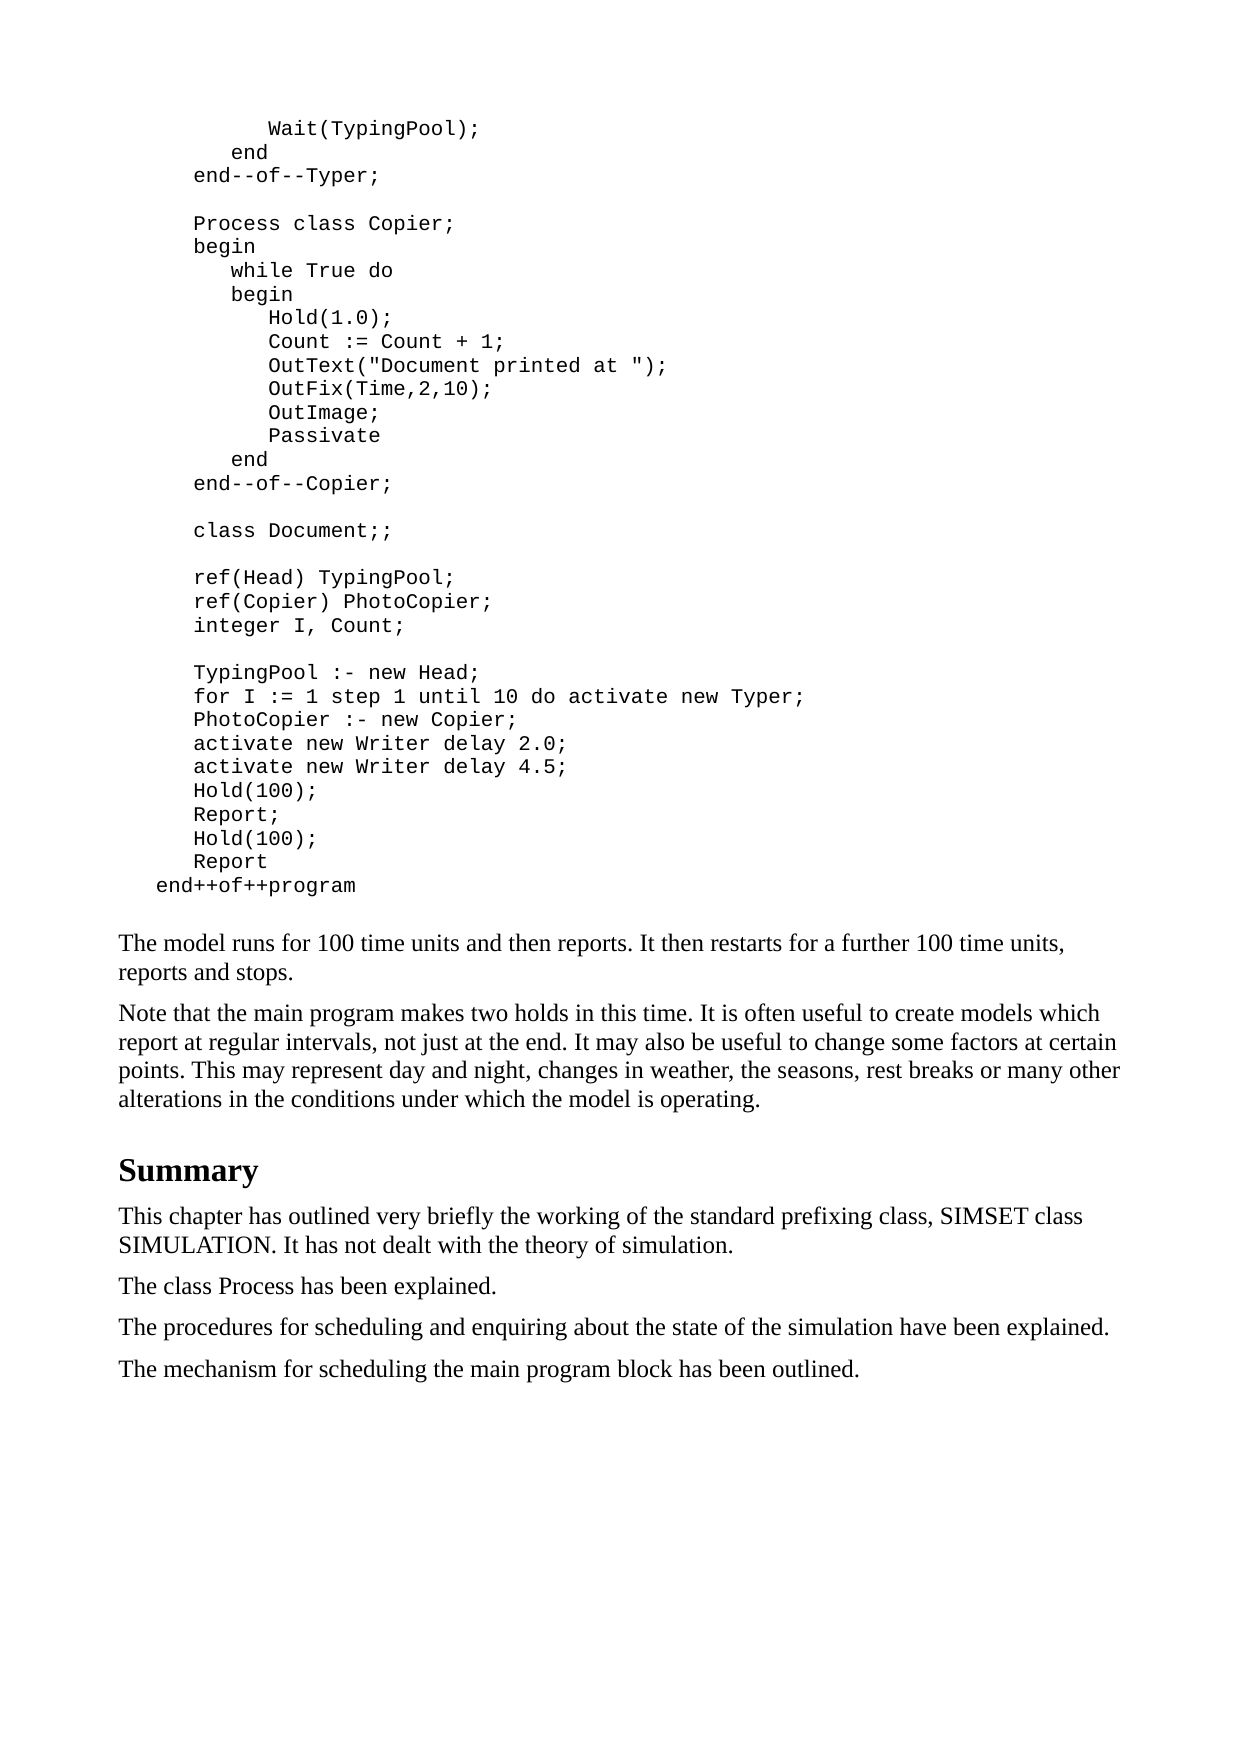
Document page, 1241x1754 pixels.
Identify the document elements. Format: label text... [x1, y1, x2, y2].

text Count := Count + 1; [118, 331, 1122, 354]
text Hold(1.0); [118, 307, 1122, 331]
text The class Process has been explained. [118, 1271, 1122, 1300]
text Wait(TypingPool); [118, 118, 1122, 142]
text Hold(100); [118, 827, 1122, 851]
text end [118, 142, 1122, 165]
text ref(Head) TypingPool; [118, 567, 1122, 591]
text while True do [118, 260, 1122, 284]
text Report; [118, 804, 1122, 827]
text Note that the main program makes two holds in this time. It is often useful to create models which report at regular intervals, not just at the end. It may also be useful to change some factors at certain points. This may represent day and night, changes in weather, the seasons, rest breaks or many other alterations in the conditions under which the model is operating. [118, 998, 1122, 1113]
text Process class Copier; [118, 213, 1122, 236]
text The procedures for scheduling and enquiring about the state of the simulation have been explained. [118, 1312, 1122, 1341]
text for I := 1 step 1 until 10 do activate new Typer; [118, 686, 1122, 709]
text PhotoCopier :- new Copier; [118, 709, 1122, 733]
text end--of--Typer; [118, 165, 1122, 189]
text OutImage; [118, 402, 1122, 426]
text Report [118, 851, 1122, 875]
text end--of--Copier; [118, 473, 1122, 496]
text Passivate [118, 426, 1122, 449]
text activate new Writer delay 4.5; [118, 757, 1122, 780]
text OutText("Document printed at "); [118, 354, 1122, 378]
text class Document;; [118, 520, 1122, 544]
text The model runs for 100 time units and then reports. It then restarts for a further 100 time units, reports and stops. [118, 928, 1122, 985]
text The mechanism for scheduling the main program block has been outlined. [118, 1354, 1122, 1382]
text begin [118, 284, 1122, 307]
text ref(Copier) PhotoCopier; [118, 591, 1122, 615]
text end++of++program [118, 875, 1122, 898]
text begin [118, 236, 1122, 260]
text TypingPool :- new Head; [118, 662, 1122, 686]
text OutFix(Time,2,10); [118, 378, 1122, 402]
text This chapter has outlined very briefly the working of the standard prefixing class, SIMSET class SIMULATION. It has not dealt with the theory of simulation. [118, 1201, 1122, 1259]
text end [118, 449, 1122, 473]
subtitle Summary [118, 1150, 1122, 1189]
text Hold(100); [118, 780, 1122, 804]
text activate new Writer delay 2.0; [118, 733, 1122, 757]
text integer I, Count; [118, 615, 1122, 638]
